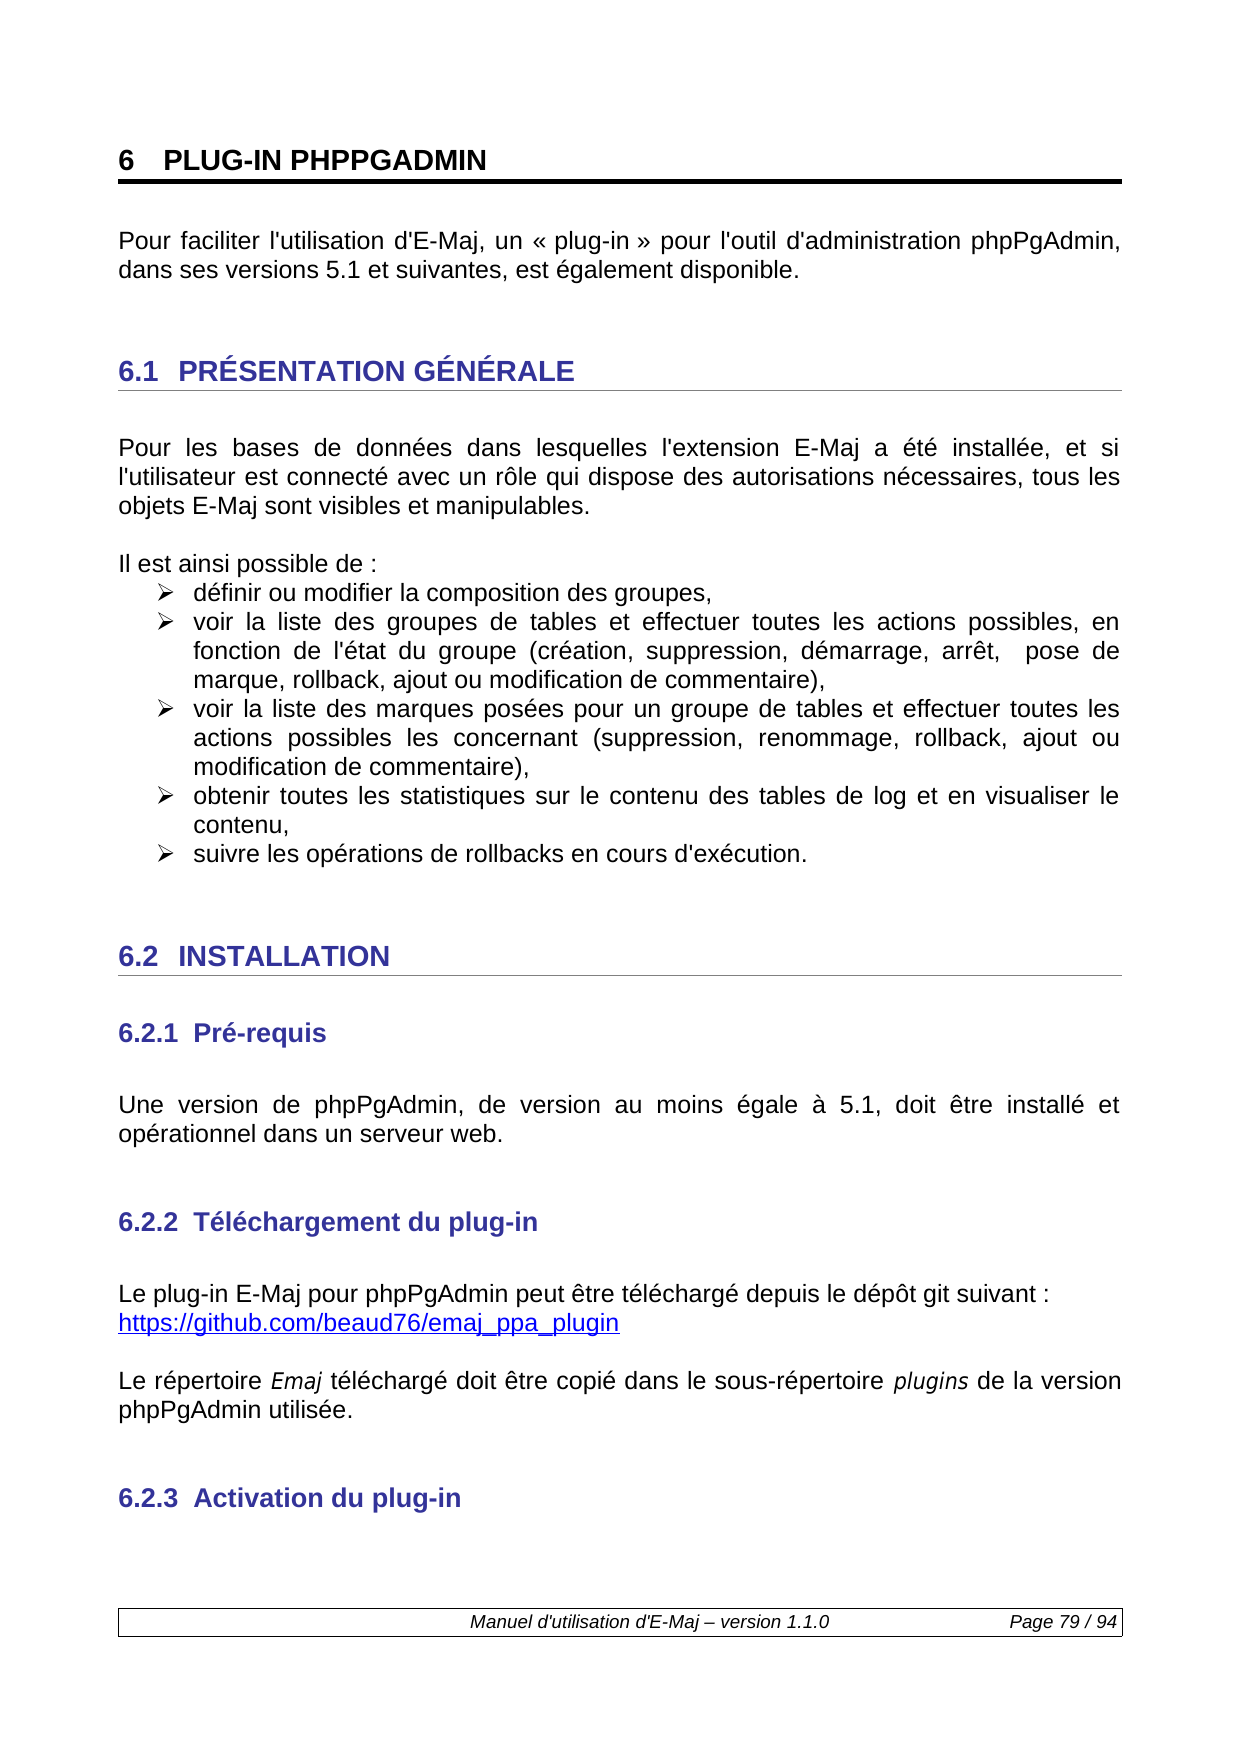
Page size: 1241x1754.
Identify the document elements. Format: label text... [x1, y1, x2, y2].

list obtenir toutes les statistiques sur le contenu des tables de log et en visualiser le contenu, [156, 781, 1122, 839]
text Une version de phpPgAdmin, de version au moins égale à 5.1, doit être installé et opérationnel dans un serveur web. [118, 1090, 1122, 1148]
text https://github.com/beaud76/emaj_ppa_plugin [118, 1308, 1122, 1337]
subtitle Pré-requis [118, 1017, 1122, 1048]
subtitle Plug-in phpPgAdmin [118, 143, 1122, 179]
list définir ou modifier la composition des groupes, [156, 578, 1122, 607]
text Pour les bases de données dans lesquelles l'extension E-Maj a été installée, et si l'utilisateur est connecté avec un rôle qui dispose des autorisations nécessaires, tous les objets E-Maj sont visibles et manipulables. [118, 432, 1122, 520]
subtitle Téléchargement du plug-in [118, 1206, 1122, 1237]
list voir la liste des groupes de tables et effectuer toutes les actions possibles, en fonction de l'état du groupe (création, suppression, démarrage, arrêt, pose de marque, rollback, ajout ou modification de commentaire), [156, 607, 1122, 694]
text Le répertoire Emaj téléchargé doit être copié dans le sous-répertoire plugins de la version phpPgAdmin utilisée. [118, 1366, 1122, 1424]
text Pour faciliter l'utilisation d'E-Maj, un « plug-in » pour l'outil d'administration phpPgAdmin, dans ses versions 5.1 et suivantes, est également disponible. [118, 226, 1122, 284]
text Le plug-in E-Maj pour phpPgAdmin peut être téléchargé depuis le dépôt git suivant : [118, 1279, 1122, 1308]
subtitle Installation [118, 939, 1122, 975]
list voir la liste des marques posées pour un groupe de tables et effectuer toutes les actions possibles les concernant (suppression, renommage, rollback, ajout ou modification de commentaire), [156, 694, 1122, 781]
subtitle Activation du plug-in [118, 1482, 1122, 1513]
text Il est ainsi possible de : [118, 549, 1122, 578]
subtitle Présentation générale [118, 354, 1122, 390]
list suivre les opérations de rollbacks en cours d'exécution. [156, 839, 1122, 868]
